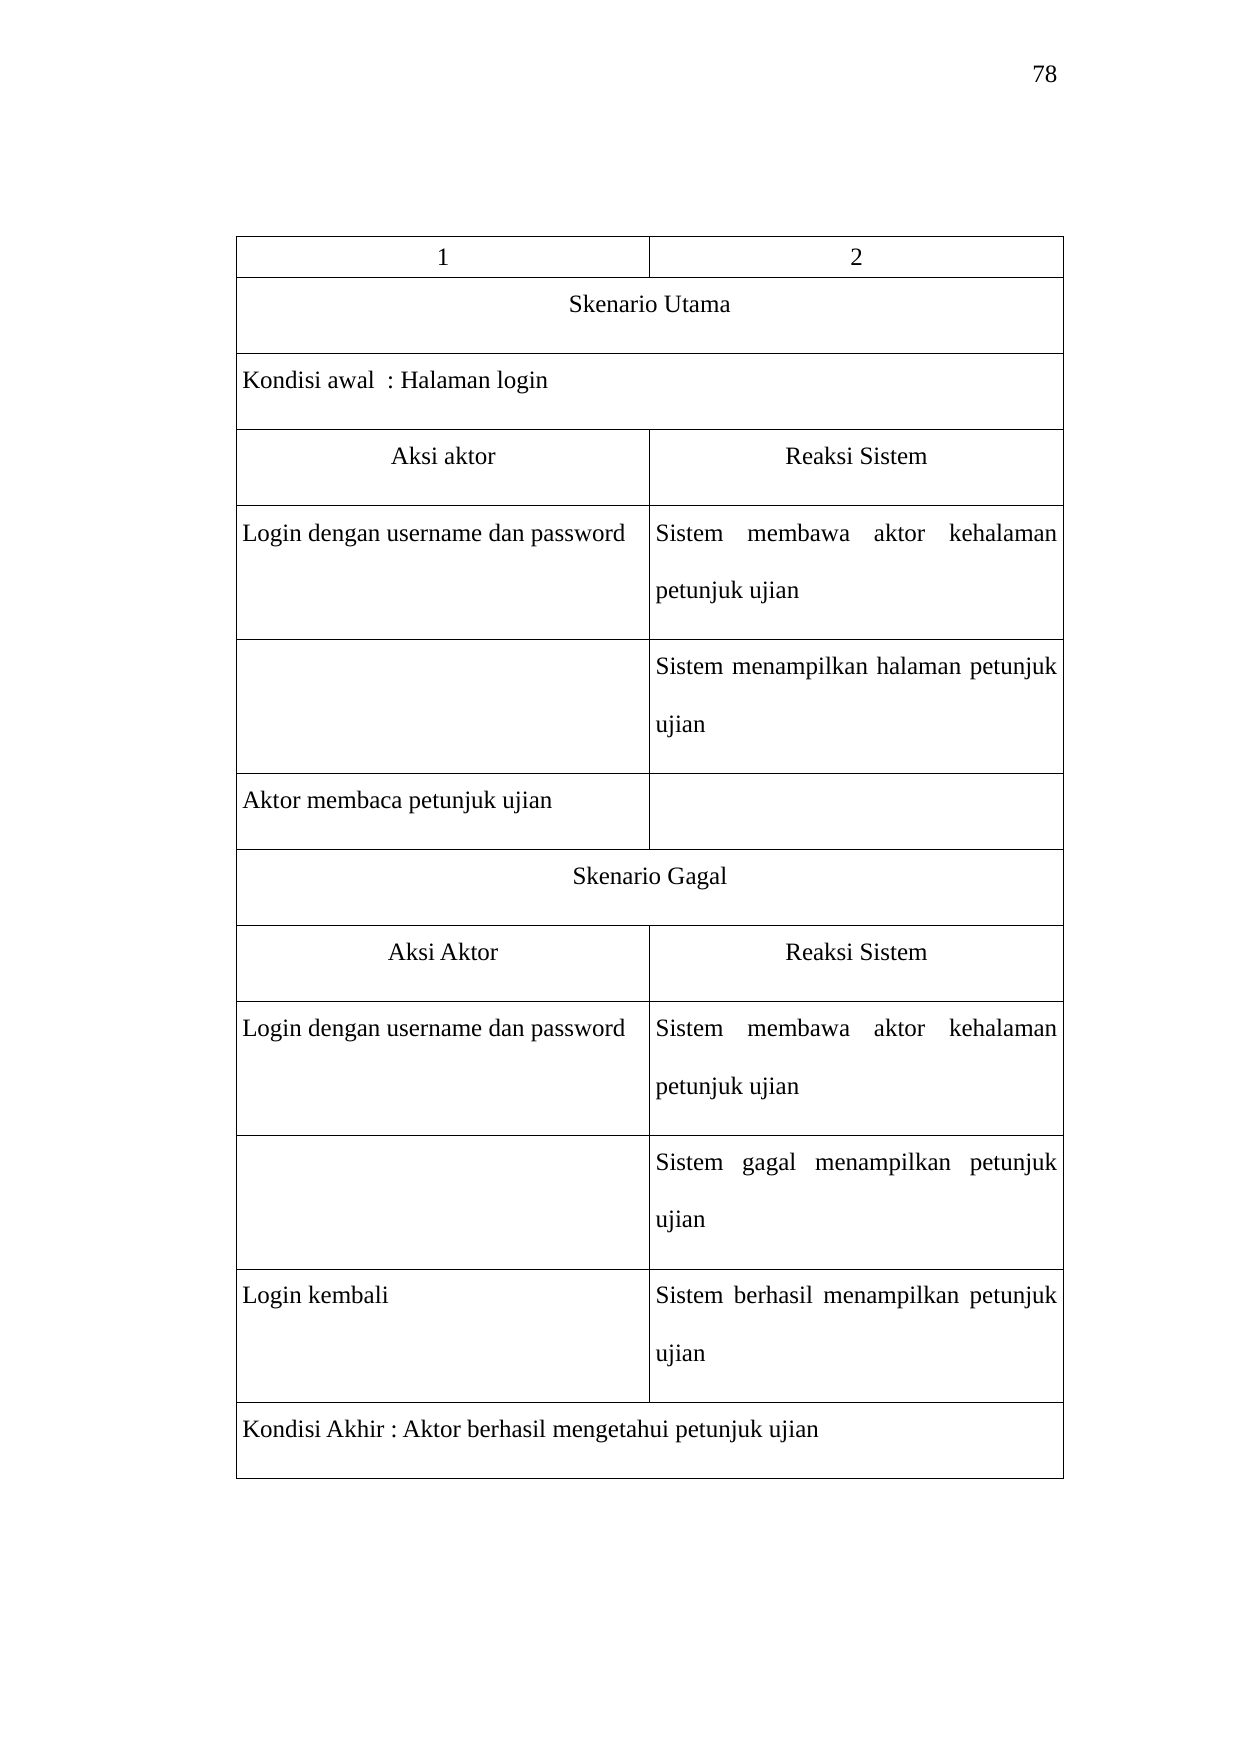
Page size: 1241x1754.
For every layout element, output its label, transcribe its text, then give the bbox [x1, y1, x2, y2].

table_cell Login dengan username dan password [237, 506, 649, 639]
table_cell Aksi aktor [237, 430, 649, 505]
table_cell [237, 1136, 649, 1268]
table_cell Kondisi awal : Halaman login [237, 354, 1063, 429]
table_cell Sistem berhasil menampilkan petunjuk ujian [650, 1270, 1063, 1402]
table_cell Aksi Aktor [237, 926, 649, 1001]
table_cell Login dengan username dan password [237, 1002, 649, 1135]
table_cell Kondisi Akhir : Aktor berhasil mengetahui petunjuk ujian [237, 1403, 1063, 1478]
table_cell Reaksi Sistem [650, 926, 1063, 1001]
table_header 1 [237, 237, 649, 277]
table_cell Sistem gagal menampilkan petunjuk ujian [650, 1136, 1063, 1268]
table_cell Login kembali [237, 1270, 649, 1402]
table_cell Sistem membawa aktor kehalaman petunjuk ujian [650, 1002, 1063, 1135]
table_cell Aktor membaca petunjuk ujian [237, 774, 649, 849]
table_cell Skenario Utama [237, 278, 1063, 353]
table_cell Sistem membawa aktor kehalaman petunjuk ujian [650, 506, 1063, 639]
table_header 2 [650, 237, 1063, 277]
table_cell [650, 774, 1063, 849]
table_cell Sistem menampilkan halaman petunjuk ujian [650, 640, 1063, 773]
table_cell Skenario Gagal [237, 850, 1063, 925]
table_cell [237, 640, 649, 773]
table_cell Reaksi Sistem [650, 430, 1063, 505]
